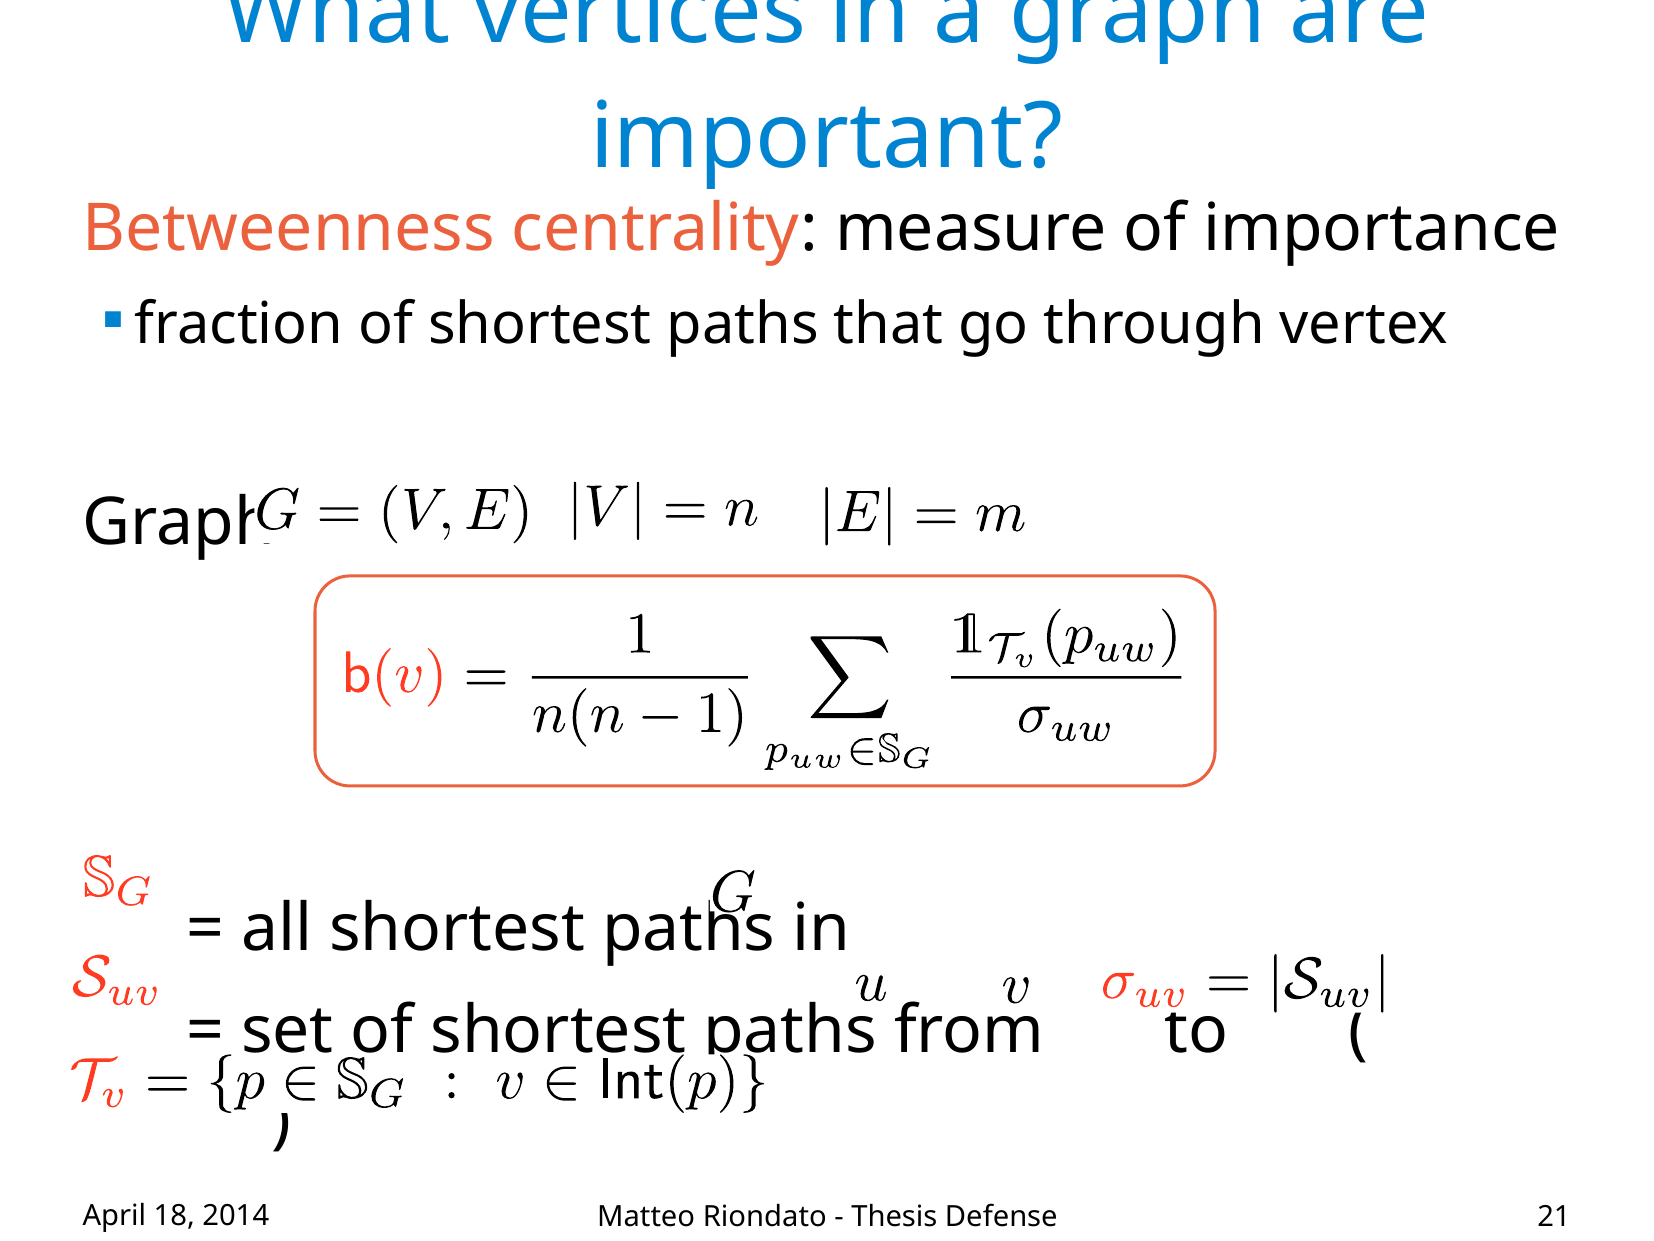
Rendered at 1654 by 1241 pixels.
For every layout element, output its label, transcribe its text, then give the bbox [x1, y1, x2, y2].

text_box [82, 855, 152, 906]
text_box [1100, 954, 1391, 1013]
text_box [254, 484, 533, 544]
text_box [709, 870, 756, 913]
text_box [71, 954, 160, 1006]
text_box [341, 608, 1182, 770]
text_box [854, 974, 888, 1002]
list Betweenness centrality: measure of importance fraction of shortest paths that go through vertex Graph = all shortest paths in = set of shortest paths from to ( ) [82, 180, 1571, 1186]
text_box [566, 481, 759, 541]
text_box [1001, 977, 1032, 1004]
title What vertices in a graph are important? [82, 0, 1571, 139]
text_box [818, 487, 1027, 546]
text_box [69, 1054, 769, 1113]
